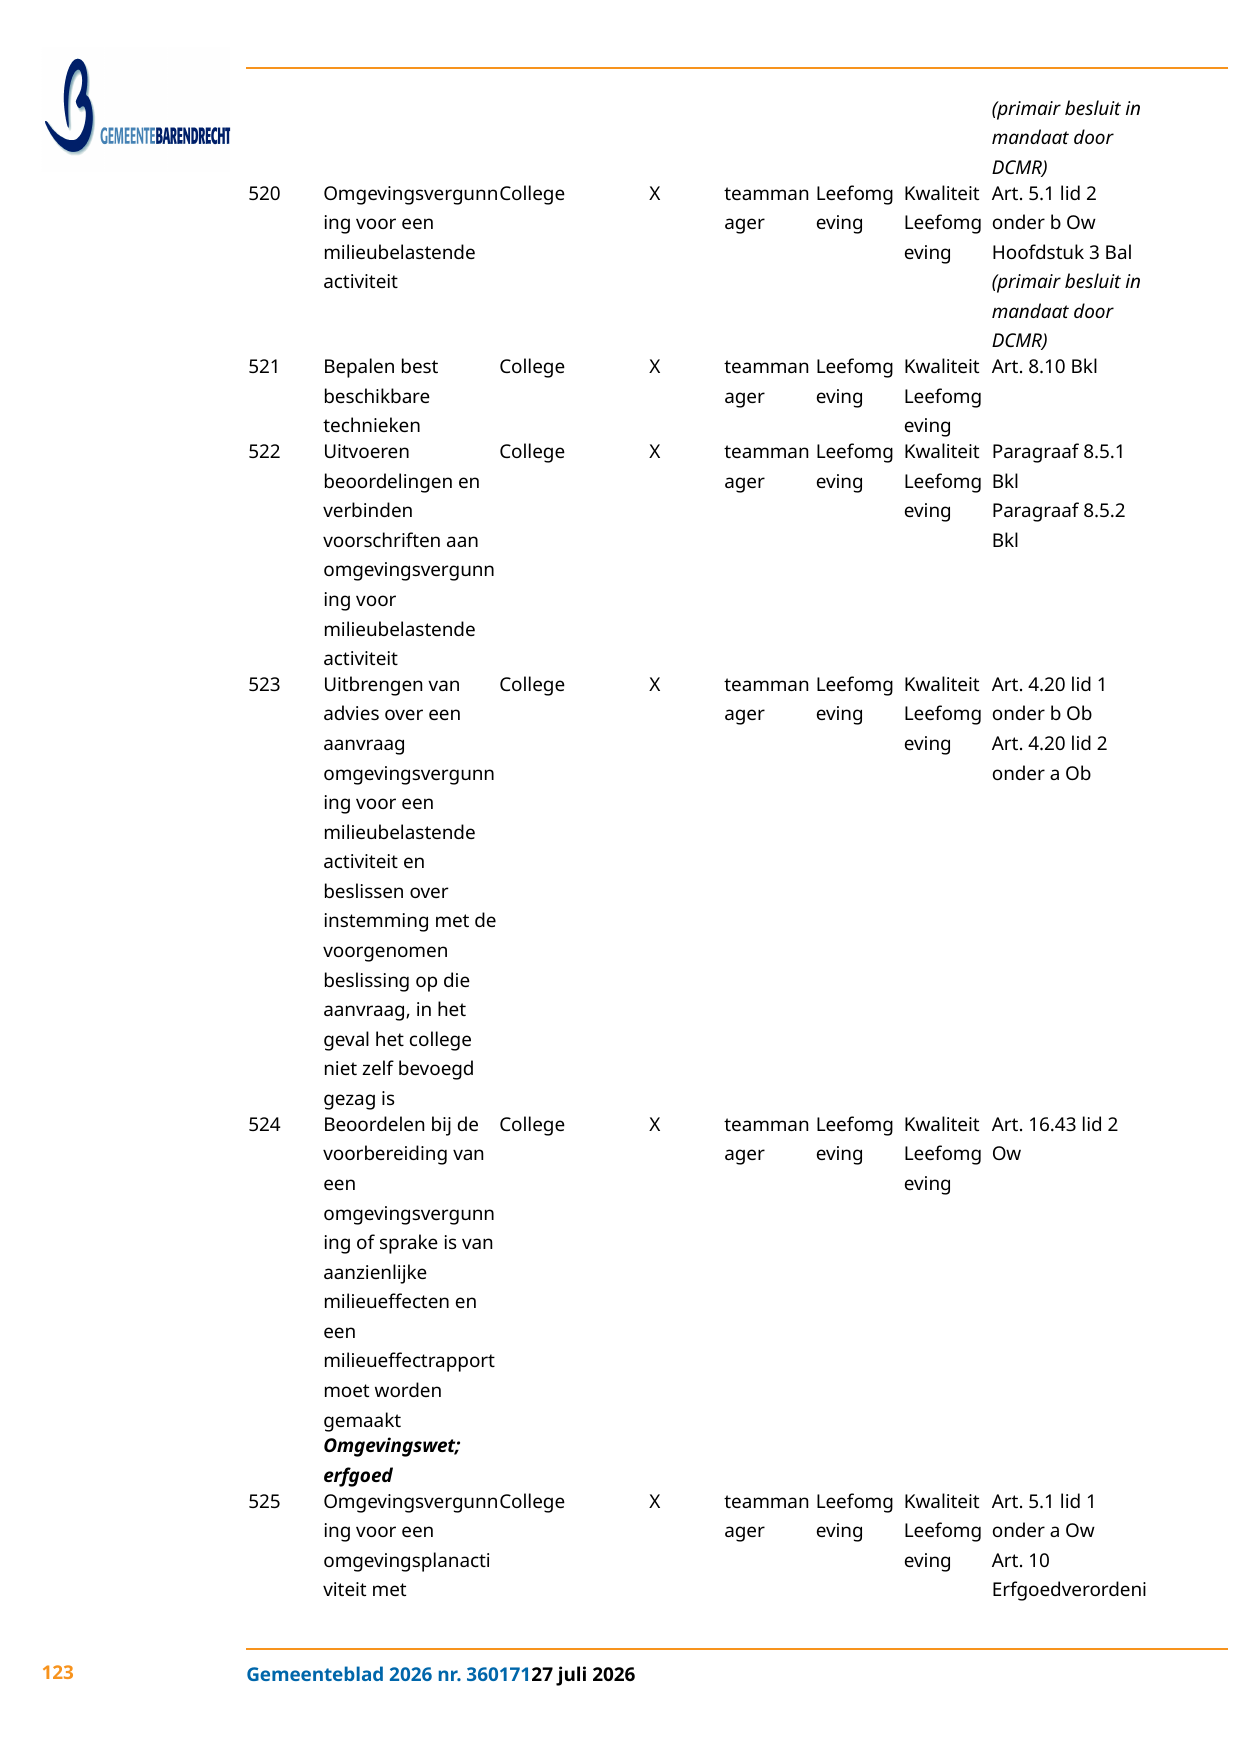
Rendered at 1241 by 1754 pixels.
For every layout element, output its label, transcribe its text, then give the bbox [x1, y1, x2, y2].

table_cell College [499, 438, 574, 671]
table_cell Paragraaf 8.5.1 Bkl Paragraaf 8.5.2 Bkl [992, 438, 1152, 671]
table_cell 525 [248, 1488, 323, 1602]
table_cell Leefomgeving [816, 671, 904, 1111]
table_cell College [499, 180, 574, 353]
table_cell teammanager [724, 1488, 816, 1602]
table_cell [649, 1433, 724, 1488]
table_cell Art. 8.10 Bkl [992, 353, 1152, 438]
table_cell College [499, 1488, 574, 1602]
table_cell [574, 671, 649, 1111]
table_cell Kwaliteit Leefomgeving [904, 1111, 992, 1432]
table_cell Kwaliteit Leefomgeving [904, 671, 992, 1111]
table_cell [574, 353, 649, 438]
table_cell (primair besluit in mandaat door DCMR) [992, 95, 1152, 180]
table_cell 524 [248, 1111, 323, 1432]
table_cell teammanager [724, 1111, 816, 1432]
table_cell [248, 95, 323, 180]
table_cell [816, 95, 904, 180]
table_cell Omgevingsvergunning voor een omgevingsplanactiviteit met [323, 1488, 499, 1602]
table_cell Kwaliteit Leefomgeving [904, 353, 992, 438]
table_cell 523 [248, 671, 323, 1111]
table_cell [724, 1433, 816, 1488]
table_cell Art. 4.20 lid 1 onder b Ob Art. 4.20 lid 2 onder a Ob [992, 671, 1152, 1111]
table_cell Uitbrengen van advies over een aanvraag omgevingsvergunning voor een milieubelastende activiteit en beslissen over instemming met de voorgenomen beslissing op die aanvraag, in het geval het college niet zelf bevoegd gezag is [323, 671, 499, 1111]
table_cell [816, 1433, 904, 1488]
table_cell College [499, 1111, 574, 1432]
table_cell [724, 95, 816, 180]
table_cell 520 [248, 180, 323, 353]
table_cell X [649, 1488, 724, 1602]
table_cell College [499, 353, 574, 438]
table_cell 522 [248, 438, 323, 671]
table_cell Leefomgeving [816, 438, 904, 671]
table_cell Art. 5.1 lid 1 onder a Ow Art. 10 Erfgoedverordeni [992, 1488, 1152, 1602]
table_cell Omgevingswet; erfgoed [323, 1433, 499, 1488]
table_cell Kwaliteit Leefomgeving [904, 438, 992, 671]
table_cell [992, 1433, 1152, 1488]
table_cell Beoordelen bij de voorbereiding van een omgevingsvergunning of sprake is van aanzienlijke milieueffecten en een milieueffectrapport moet worden gemaakt [323, 1111, 499, 1432]
table_cell [574, 1111, 649, 1432]
table_cell teammanager [724, 438, 816, 671]
table_cell X [649, 1111, 724, 1432]
table_cell [499, 95, 574, 180]
picture [41, 47, 231, 172]
table_cell [499, 1433, 574, 1488]
table_cell College [499, 671, 574, 1111]
table_cell [649, 95, 724, 180]
table_cell X [649, 438, 724, 671]
table_cell [904, 95, 992, 180]
table_cell 521 [248, 353, 323, 438]
table_cell X [649, 671, 724, 1111]
table_cell [904, 1433, 992, 1488]
table_cell Art. 5.1 lid 2 onder b Ow Hoofdstuk 3 Bal (primair besluit in mandaat door DCMR) [992, 180, 1152, 353]
table_cell Bepalen best beschikbare technieken [323, 353, 499, 438]
table_cell teammanager [724, 671, 816, 1111]
table_cell Kwaliteit Leefomgeving [904, 1488, 992, 1602]
table_cell Art. 16.43 lid 2 Ow [992, 1111, 1152, 1432]
table_cell Uitvoeren beoordelingen en verbinden voorschriften aan omgevingsvergunning voor milieubelastende activiteit [323, 438, 499, 671]
table_cell X [649, 180, 724, 353]
table_cell [574, 438, 649, 671]
table_cell teammanager [724, 180, 816, 353]
table_cell Omgevingsvergunning voor een milieubelastende activiteit [323, 180, 499, 353]
table_cell Leefomgeving [816, 1111, 904, 1432]
table_cell [323, 95, 499, 180]
table_cell teammanager [724, 353, 816, 438]
table_cell Leefomgeving [816, 353, 904, 438]
table_cell [574, 180, 649, 353]
table_cell Kwaliteit Leefomgeving [904, 180, 992, 353]
table_cell [574, 1488, 649, 1602]
table_cell [248, 1433, 323, 1488]
table_cell [574, 1433, 649, 1488]
table_cell Leefomgeving [816, 180, 904, 353]
table_cell Leefomgeving [816, 1488, 904, 1602]
table_cell [574, 95, 649, 180]
table_cell X [649, 353, 724, 438]
